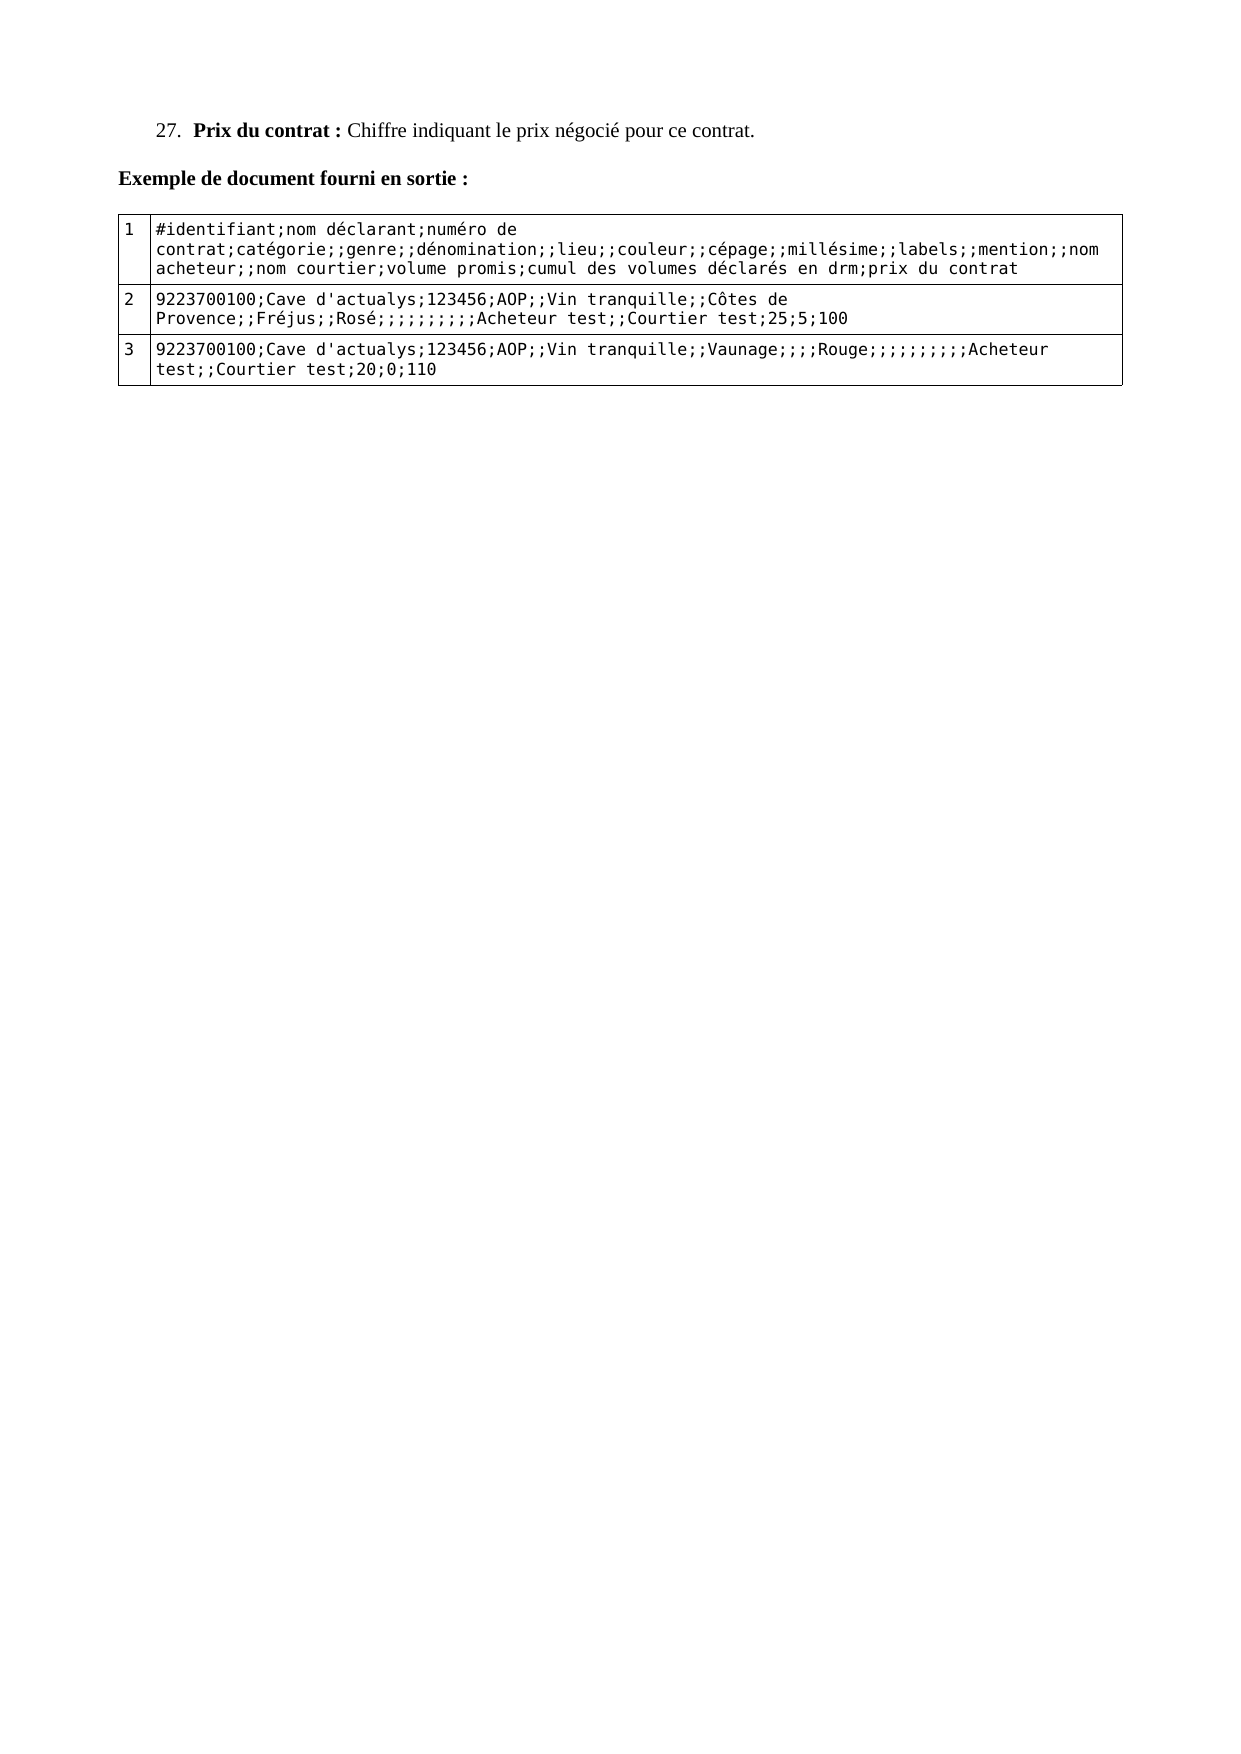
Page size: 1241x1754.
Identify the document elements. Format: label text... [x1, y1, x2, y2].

table_cell 2 [119, 285, 150, 334]
table_cell 3 [119, 335, 150, 385]
table_header 1 [119, 215, 150, 284]
table_cell 9223700100;Cave d'actualys;123456;AOP;;Vin tranquille;;Vaunage;;;;Rouge;;;;;;;;;;Acheteur test;;Courtier test;20;0;110 [151, 335, 1122, 385]
list Prix du contrat : Chiffre indiquant le prix négocié pour ce contrat. [156, 118, 1122, 142]
table_header #identifiant;nom déclarant;numéro de contrat;catégorie;;genre;;dénomination;;lieu;;couleur;;cépage;;millésime;;labels;;mention;;nom acheteur;;nom courtier;volume promis;cumul des volumes déclarés en drm;prix du contrat [151, 215, 1122, 284]
table_cell 9223700100;Cave d'actualys;123456;AOP;;Vin tranquille;;Côtes de Provence;;Fréjus;;Rosé;;;;;;;;;;Acheteur test;;Courtier test;25;5;100 [151, 285, 1122, 334]
text Exemple de document fourni en sortie : [118, 166, 1122, 190]
